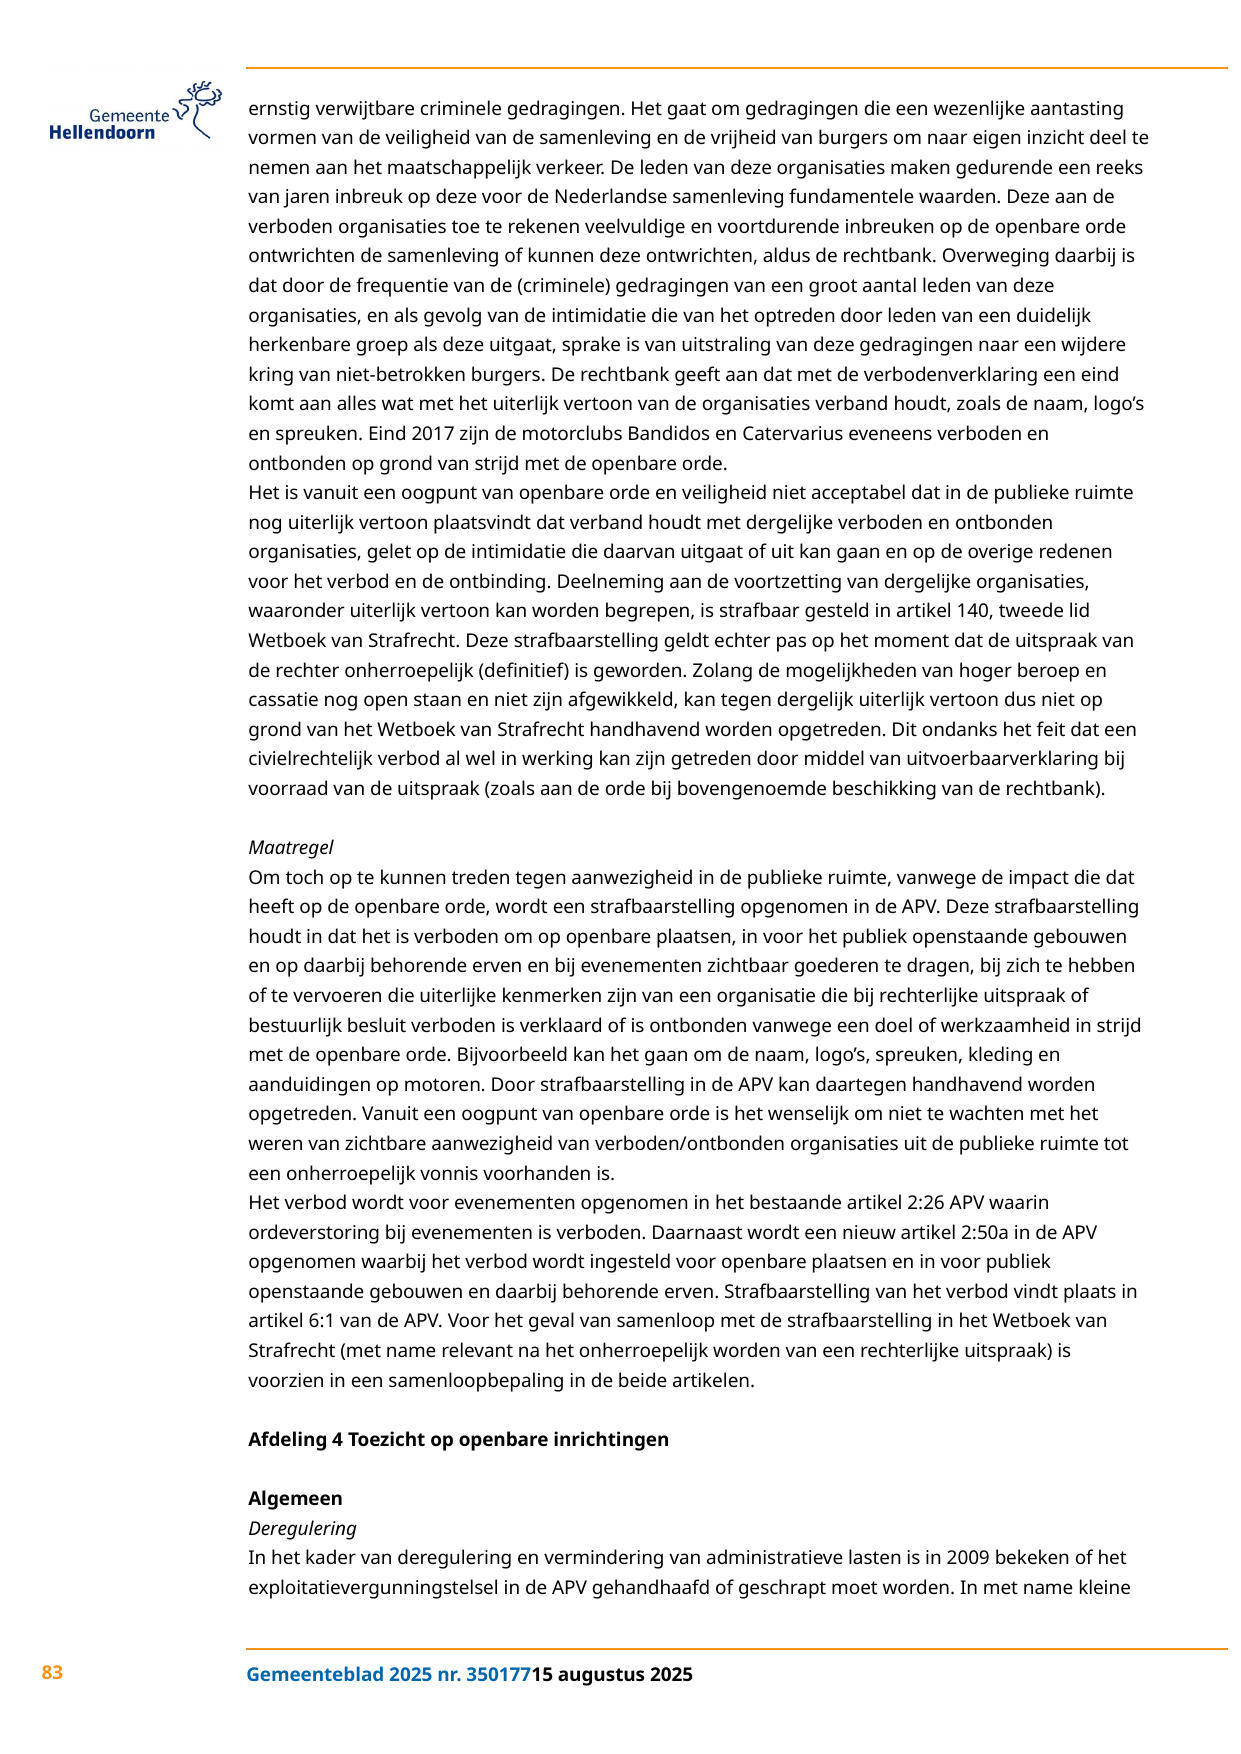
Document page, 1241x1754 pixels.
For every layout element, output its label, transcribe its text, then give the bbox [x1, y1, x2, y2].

text Het is vanuit een oogpunt van openbare orde en veiligheid niet acceptabel dat in de publieke ruimte nog uiterlijk vertoon plaatsvindt dat verband houdt met dergelijke verboden en ontbonden organisaties, gelet op de intimidatie die daarvan uitgaat of uit kan gaan en op de overige redenen voor het verbod en de ontbinding. Deelneming aan de voortzetting van dergelijke organisaties, waaronder uiterlijk vertoon kan worden begrepen, is strafbaar gesteld in artikel 140, tweede lid Wetboek van Strafrecht. Deze strafbaarstelling geldt echter pas op het moment dat de uitspraak van de rechter onherroepelijk (definitief) is geworden. Zolang de mogelijkheden van hoger beroep en cassatie nog open staan en niet zijn afgewikkeld, kan tegen dergelijk uiterlijk vertoon dus niet op grond van het Wetboek van Strafrecht handhavend worden opgetreden. Dit ondanks het feit dat een civielrechtelijk verbod al wel in werking kan zijn getreden door middel van uitvoerbaarverklaring bij voorraad van de uitspraak (zoals aan de orde bij bovengenoemde beschikking van de rechtbank). [248, 479, 1152, 801]
text In het kader van deregulering en vermindering van administratieve lasten is in 2009 bekeken of het exploitatievergunningstelsel in de APV gehandhaafd of geschrapt moet worden. In met name kleine [248, 1544, 1152, 1600]
picture [41, 47, 231, 172]
text ernstig verwijtbare criminele gedragingen. Het gaat om gedragingen die een wezenlijke aantasting vormen van de veiligheid van de samenleving en de vrijheid van burgers om naar eigen inzicht deel te nemen aan het maatschappelijk verkeer. De leden van deze organisaties maken gedurende een reeks van jaren inbreuk op deze voor de Nederlandse samenleving fundamentele waarden. Deze aan de verboden organisaties toe te rekenen veelvuldige en voortdurende inbreuken op de openbare orde ontwrichten de samenleving of kunnen deze ontwrichten, aldus de rechtbank. Overweging daarbij is dat door de frequentie van de (criminele) gedragingen van een groot aantal leden van deze organisaties, en als gevolg van de intimidatie die van het optreden door leden van een duidelijk herkenbare groep als deze uitgaat, sprake is van uitstraling van deze gedragingen naar een wijdere kring van niet-betrokken burgers. De rechtbank geeft aan dat met de verbodenverklaring een eind komt aan alles wat met het uiterlijk vertoon van de organisaties verband houdt, zoals de naam, logo’s en spreuken. Eind 2017 zijn de motorclubs Bandidos en Catervarius eveneens verboden en ontbonden op grond van strijd met de openbare orde. [248, 95, 1152, 476]
text Om toch op te kunnen treden tegen aanwezigheid in de publieke ruimte, vanwege de impact die dat heeft op de openbare orde, wordt een strafbaarstelling opgenomen in de APV. Deze strafbaarstelling houdt in dat het is verboden om op openbare plaatsen, in voor het publiek openstaande gebouwen en op daarbij behorende erven en bij evenementen zichtbaar goederen te dragen, bij zich te hebben of te vervoeren die uiterlijke kenmerken zijn van een organisatie die bij rechterlijke uitspraak of bestuurlijk besluit verboden is verklaard of is ontbonden vanwege een doel of werkzaamheid in strijd met de openbare orde. Bijvoorbeeld kan het gaan om de naam, logo’s, spreuken, kleding en aanduidingen op motoren. Door strafbaarstelling in de APV kan daartegen handhavend worden opgetreden. Vanuit een oogpunt van openbare orde is het wenselijk om niet te wachten met het weren van zichtbare aanwezigheid van verboden/ontbonden organisaties uit de publieke ruimte tot een onherroepelijk vonnis voorhanden is. [248, 864, 1152, 1186]
text Afdeling 4 Toezicht op openbare inrichtingen [248, 1426, 1152, 1452]
text Algemeen [248, 1485, 1152, 1511]
text Deregulering [248, 1515, 1152, 1541]
text Het verbod wordt voor evenementen opgenomen in het bestaande artikel 2:26 APV waarin ordeverstoring bij evenementen is verboden. Daarnaast wordt een nieuw artikel 2:50a in de APV opgenomen waarbij het verbod wordt ingesteld voor openbare plaatsen en in voor publiek openstaande gebouwen en daarbij behorende erven. Strafbaarstelling van het verbod vindt plaats in artikel 6:1 van de APV. Voor het geval van samenloop met de strafbaarstelling in het Wetboek van Strafrecht (met name relevant na het onherroepelijk worden van een rechterlijke uitspraak) is voorzien in een samenloopbepaling in de beide artikelen. [248, 1189, 1152, 1393]
text Maatregel [248, 834, 1152, 860]
